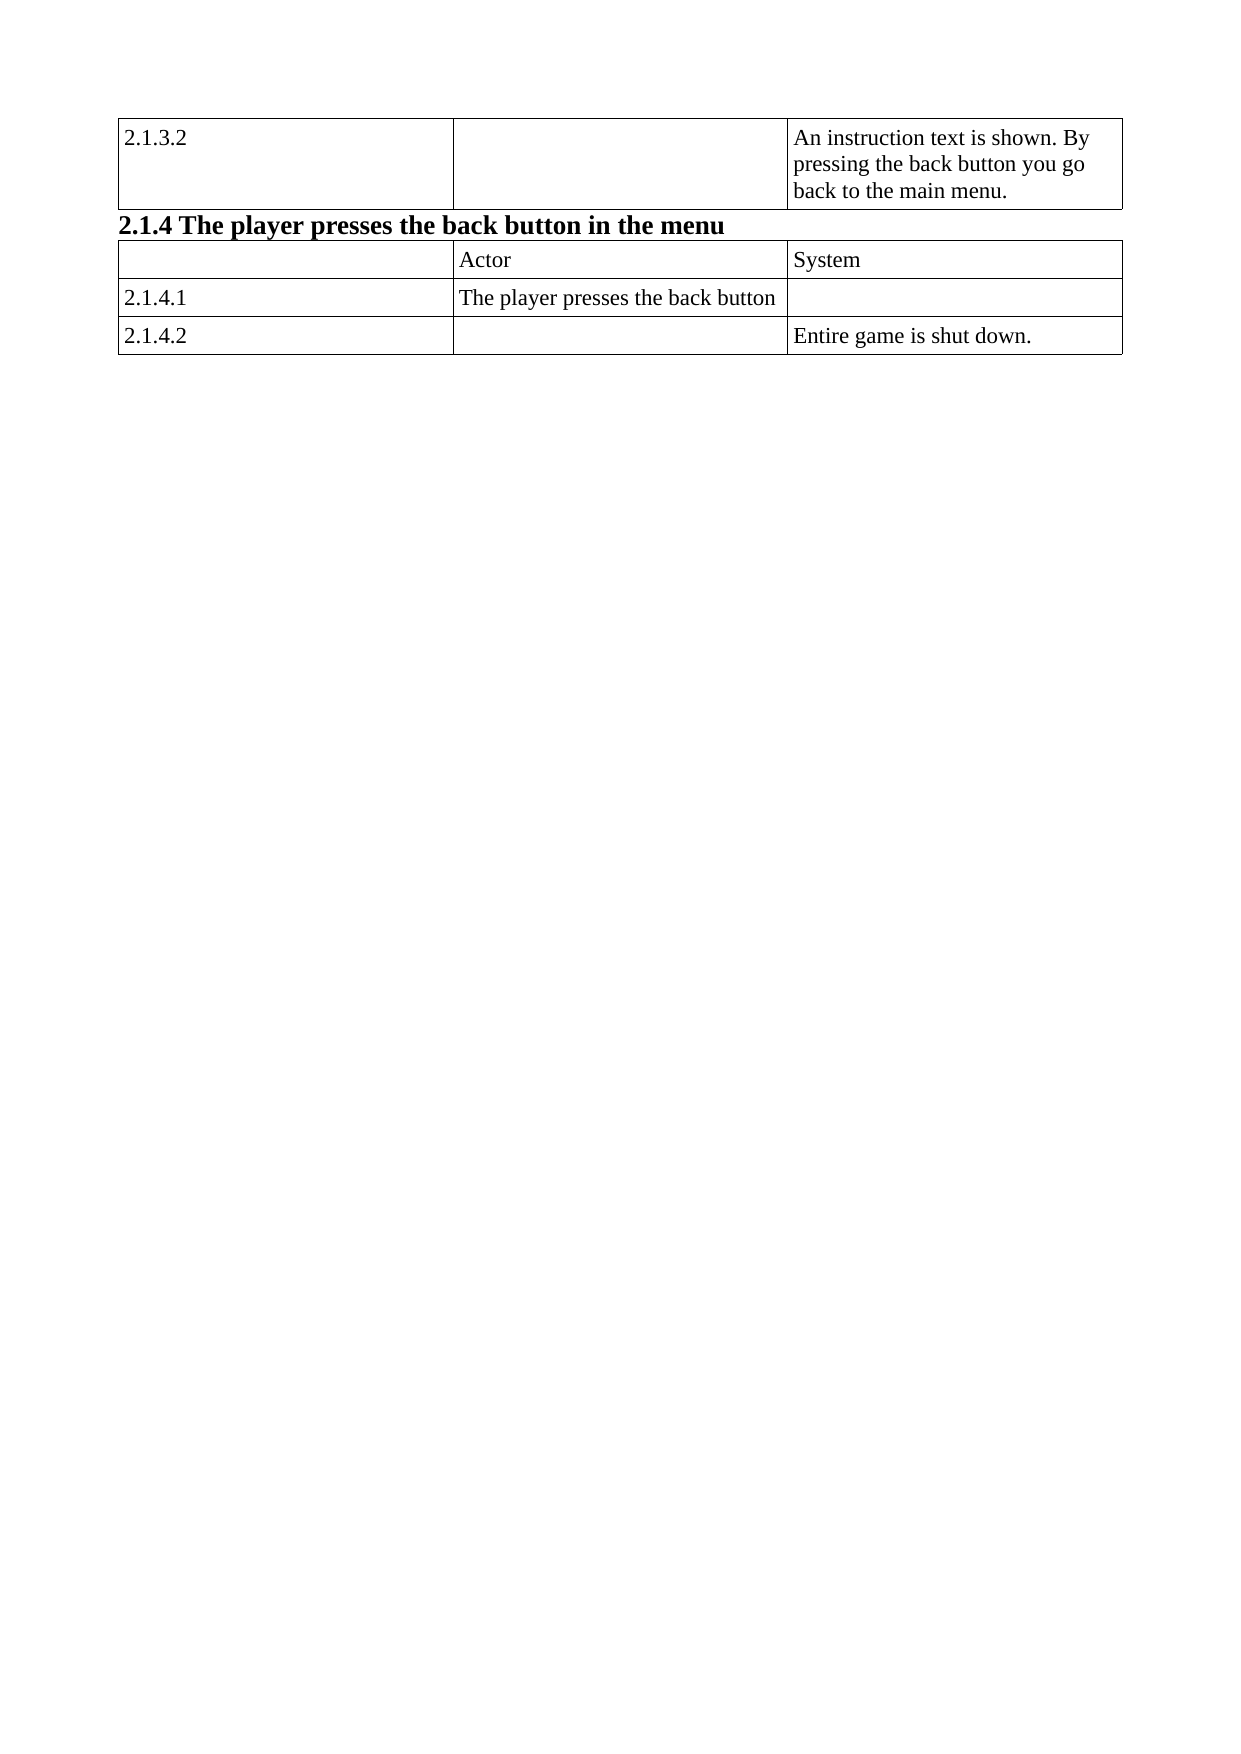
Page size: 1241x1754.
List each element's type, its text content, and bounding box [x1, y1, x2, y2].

table_cell [454, 317, 787, 354]
table_cell Entire game is shut down. [788, 317, 1122, 354]
table_cell [788, 279, 1122, 316]
table_header [119, 241, 453, 278]
table_header System [788, 241, 1122, 278]
table_cell An instruction text is shown. By pressing the back button you go back to the main menu. [788, 119, 1122, 209]
table_cell 2.1.4.1 [119, 279, 453, 316]
table_header Actor [454, 241, 787, 278]
table_cell 2.1.3.2 [119, 119, 453, 209]
text 2.1.4 The player presses the back button in the menu [118, 210, 1122, 240]
table_cell The player presses the back button [454, 279, 787, 316]
table_cell 2.1.4.2 [119, 317, 453, 354]
table_cell [454, 119, 787, 209]
